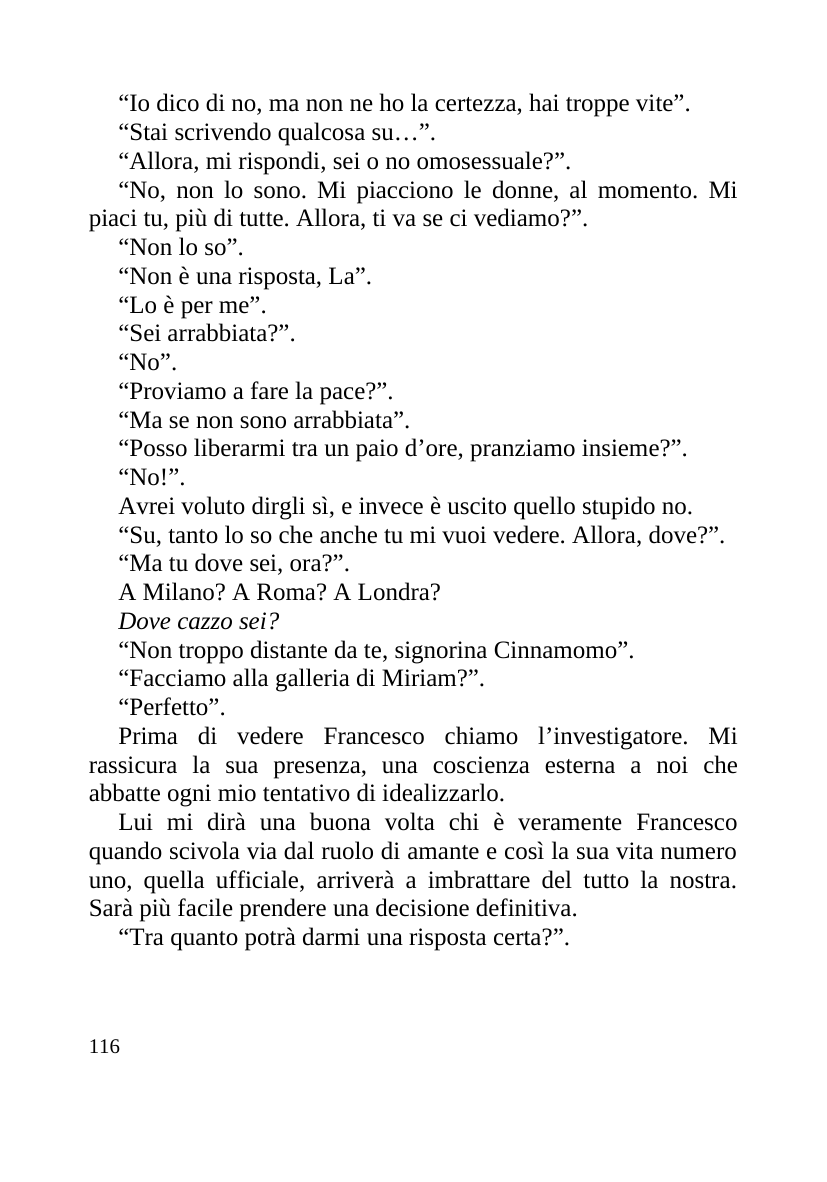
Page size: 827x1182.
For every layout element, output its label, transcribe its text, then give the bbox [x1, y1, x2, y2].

text “Proviamo a fare la pace?”. [88, 376, 738, 405]
text “Tra quanto potrà darmi una risposta certa?”. [88, 922, 738, 951]
text “Ma se non sono arrabbiata”. [88, 405, 738, 433]
text Prima di vedere Francesco chiamo l’investigatore. Mi rassicura la sua presenza, una coscienza esterna a noi che abbatte ogni mio tentativo di idealizzarlo. [88, 721, 738, 807]
text “Non lo so”. [88, 232, 738, 261]
text “Sei arrabbiata?”. [88, 318, 738, 347]
text “Ma tu dove sei, ora?”. [88, 548, 738, 577]
text Lui mi dirà una buona volta chi è veramente Francesco quando scivola via dal ruolo di amante e così la sua vita numero uno, quella ufficiale, arriverà a imbrattare del tutto la nostra. Sarà più facile prendere una decisione definitiva. [88, 807, 738, 922]
text Avrei voluto dirgli sì, e invece è uscito quello stupido no. [88, 491, 738, 520]
text “Perfetto”. [88, 692, 738, 721]
text Dove cazzo sei? [88, 606, 738, 635]
text “No”. [88, 347, 738, 376]
text “Su, tanto lo so che anche tu mi vuoi vedere. Allora, dove?”. [88, 520, 738, 548]
text “No!”. [88, 462, 738, 491]
text “No, non lo sono. Mi piacciono le donne, al momento. Mi piaci tu, più di tutte. Allora, ti va se ci vediamo?”. [88, 175, 738, 232]
text “Allora, mi rispondi, sei o no omosessuale?”. [88, 146, 738, 175]
text “Posso liberarmi tra un paio d’ore, pranziamo insieme?”. [88, 433, 738, 462]
text “Lo è per me”. [88, 290, 738, 318]
text “Non è una risposta, La”. [88, 261, 738, 290]
text “Stai scrivendo qualcosa su…”. [88, 117, 738, 146]
text “Non troppo distante da te, signorina Cinnamomo”. [88, 635, 738, 663]
text “Facciamo alla galleria di Miriam?”. [88, 663, 738, 692]
text A Milano? A Roma? A Londra? [88, 577, 738, 606]
text “Io dico di no, ma non ne ho la certezza, hai troppe vite”. [88, 88, 738, 117]
